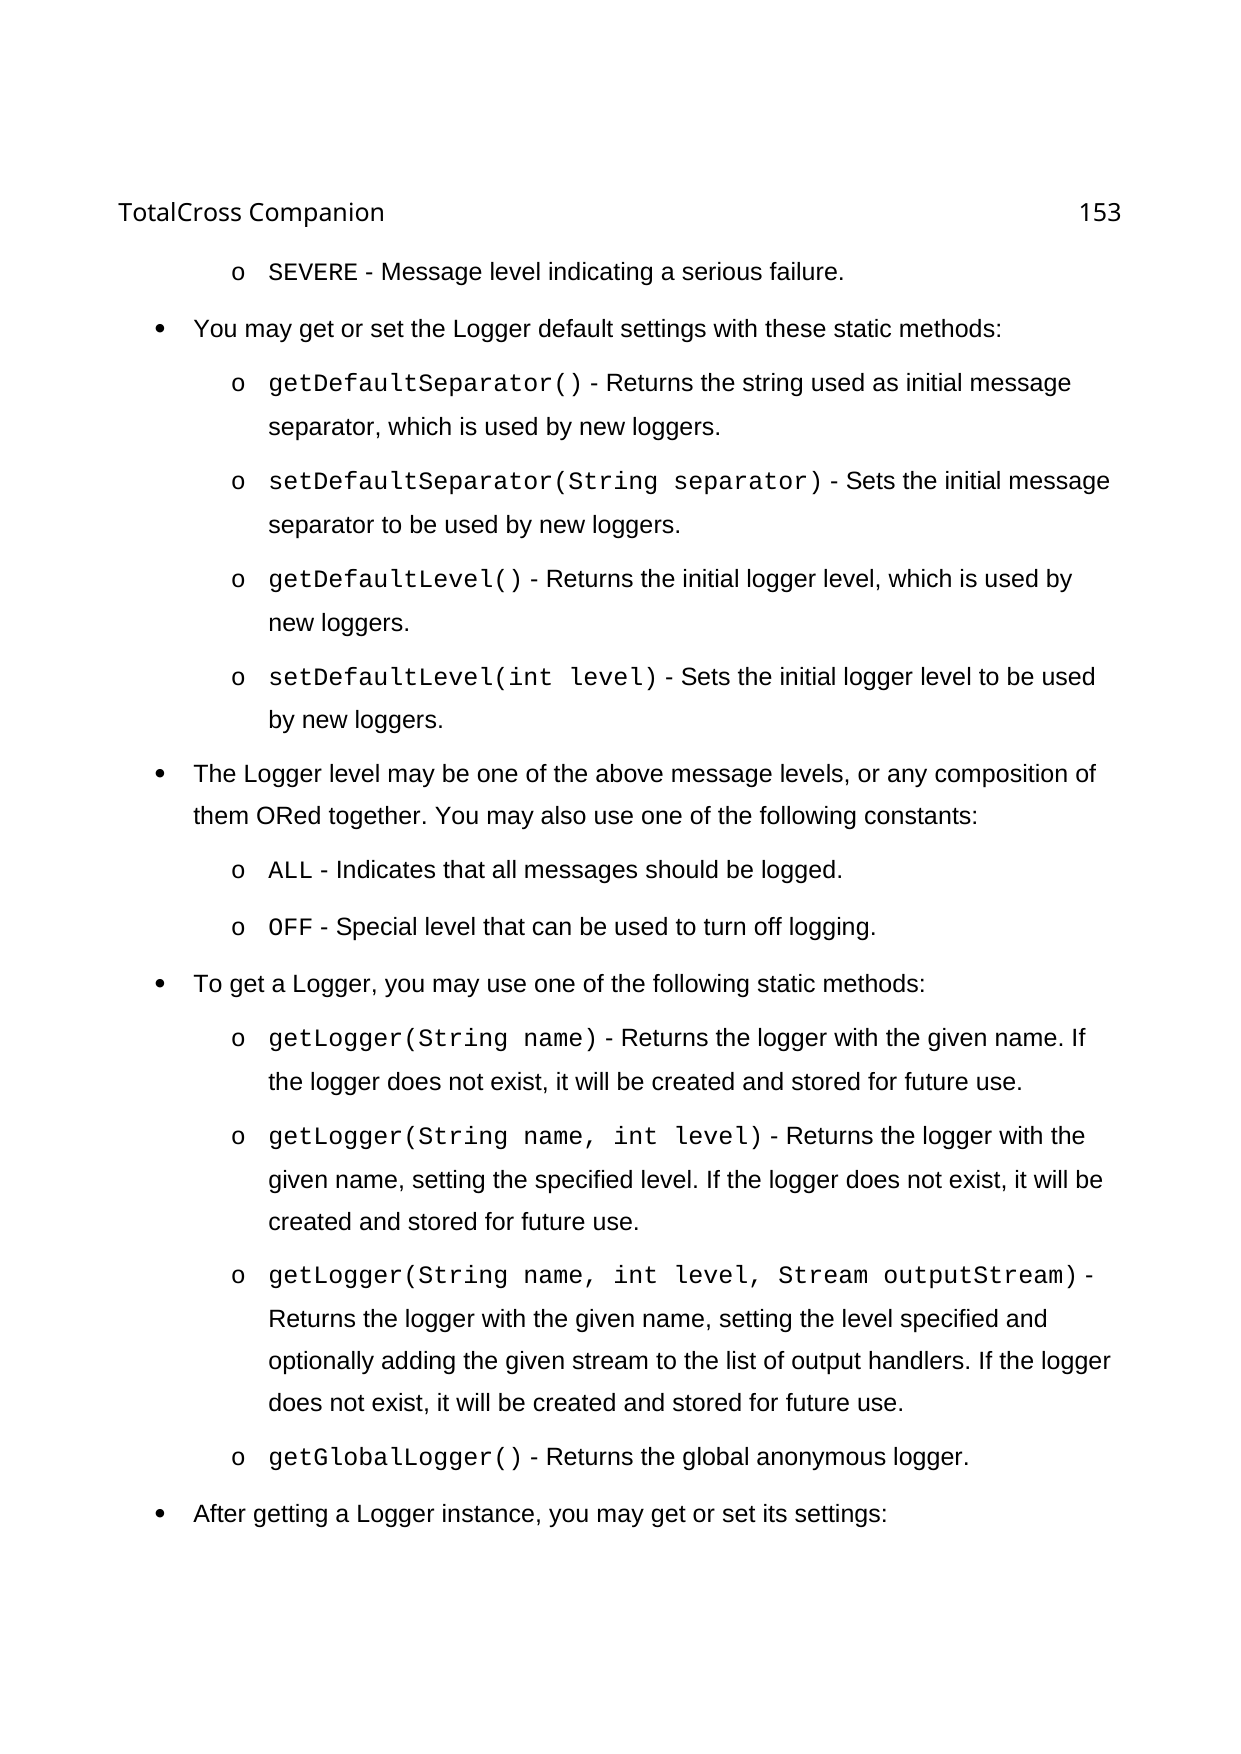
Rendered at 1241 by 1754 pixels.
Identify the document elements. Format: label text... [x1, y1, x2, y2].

list getLogger(String name, int level, Stream outputStream) - Returns the logger with the given name, setting the level specified and optionally adding the given stream to the list of output handlers. If the logger does not exist, it will be created and stored for future use. [231, 1261, 1122, 1417]
list getLogger(String name) - Returns the logger with the given name. If the logger does not exist, it will be created and stored for future use. [231, 1024, 1122, 1096]
list getGlobalLogger() - Returns the global anonymous logger. [231, 1443, 1122, 1473]
list getDefaultLevel() - Returns the initial logger level, which is used by new loggers. [231, 565, 1122, 637]
list After getting a Logger instance, you may get or set its settings: [156, 1500, 1122, 1528]
list ALL - Indicates that all messages should be logged. [231, 856, 1122, 886]
list getDefaultSeparator() - Returns the string used as initial message separator, which is used by new loggers. [231, 369, 1122, 441]
list setDefaultSeparator(String separator) - Sets the initial message separator to be used by new loggers. [231, 467, 1122, 539]
list SEVERE - Message level indicating a serious failure. [231, 258, 1122, 288]
list You may get or set the Logger default settings with these static methods: [156, 315, 1122, 343]
list OFF - Special level that can be used to turn off logging. [231, 913, 1122, 943]
list getLogger(String name, int level) - Returns the logger with the given name, setting the specified level. If the logger does not exist, it will be created and stored for future use. [231, 1122, 1122, 1236]
list The Logger level may be one of the above message levels, or any composition of them ORed together. You may also use one of the following constants: [156, 760, 1122, 830]
list setDefaultLevel(int level) - Sets the initial logger level to be used by new loggers. [231, 662, 1122, 734]
list To get a Logger, you may use one of the following static methods: [156, 970, 1122, 998]
